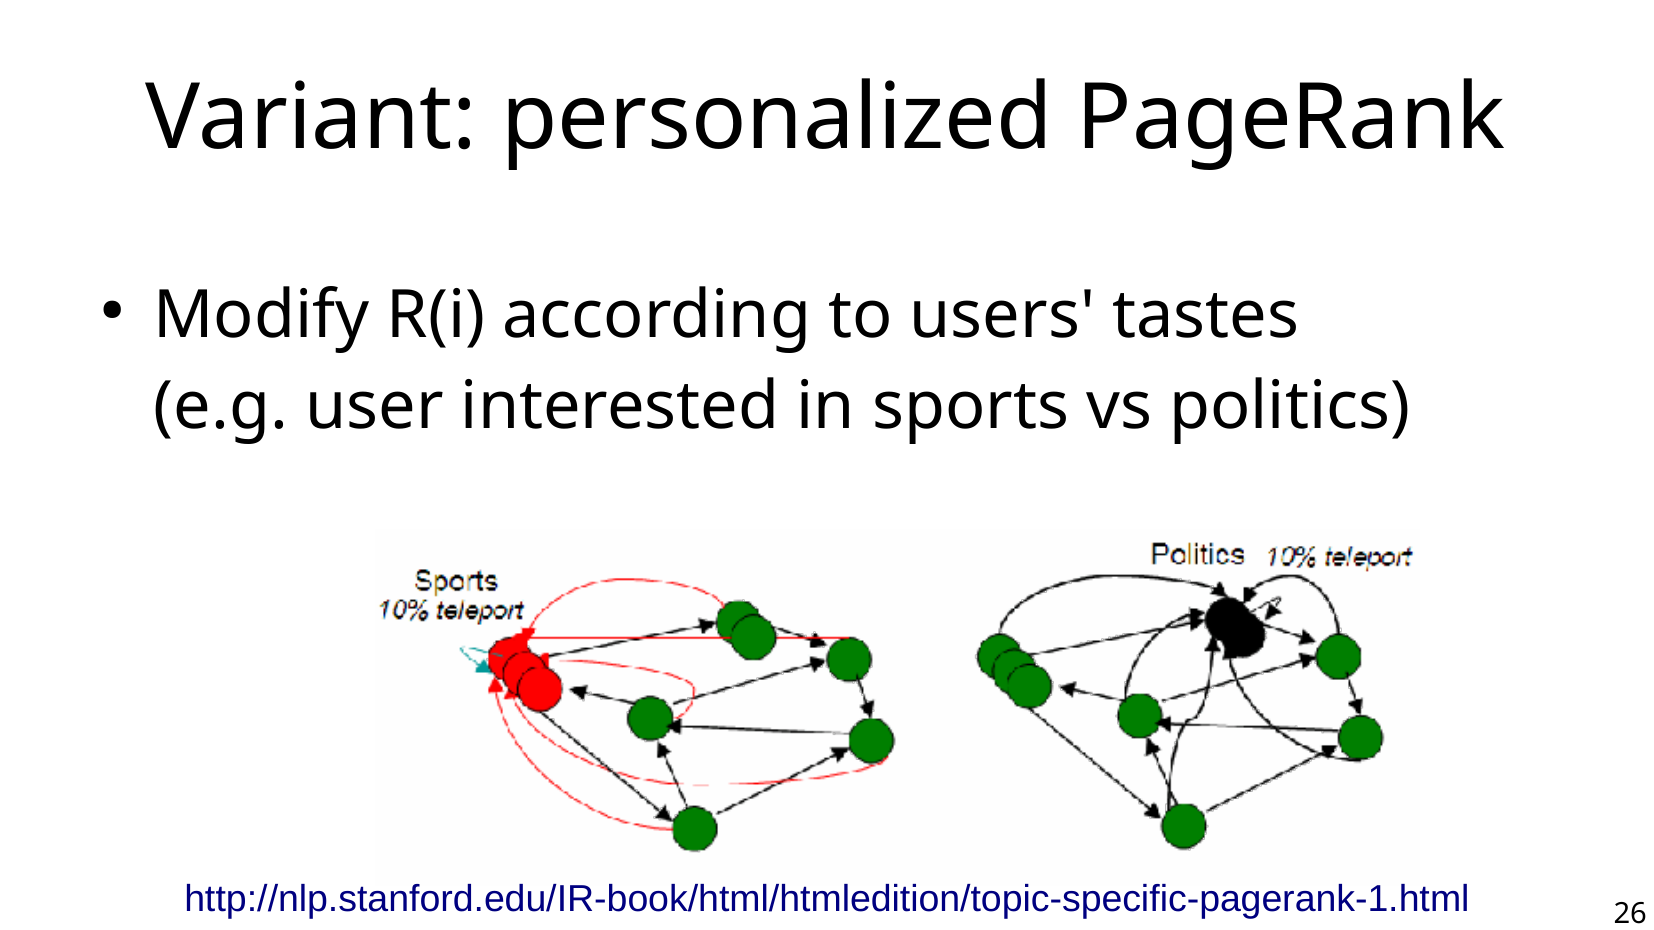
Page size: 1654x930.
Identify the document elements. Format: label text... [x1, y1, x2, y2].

picture [375, 529, 1420, 870]
list Modify R(i) according to users' tastes (e.g. user interested in sports vs politics) [82, 266, 1571, 450]
text_box http://nlp.stanford.edu/IR-book/html/htmledition/topic-specific-pagerank-1.html [169, 870, 1486, 927]
title Variant: personalized PageRank [82, 1, 1571, 225]
